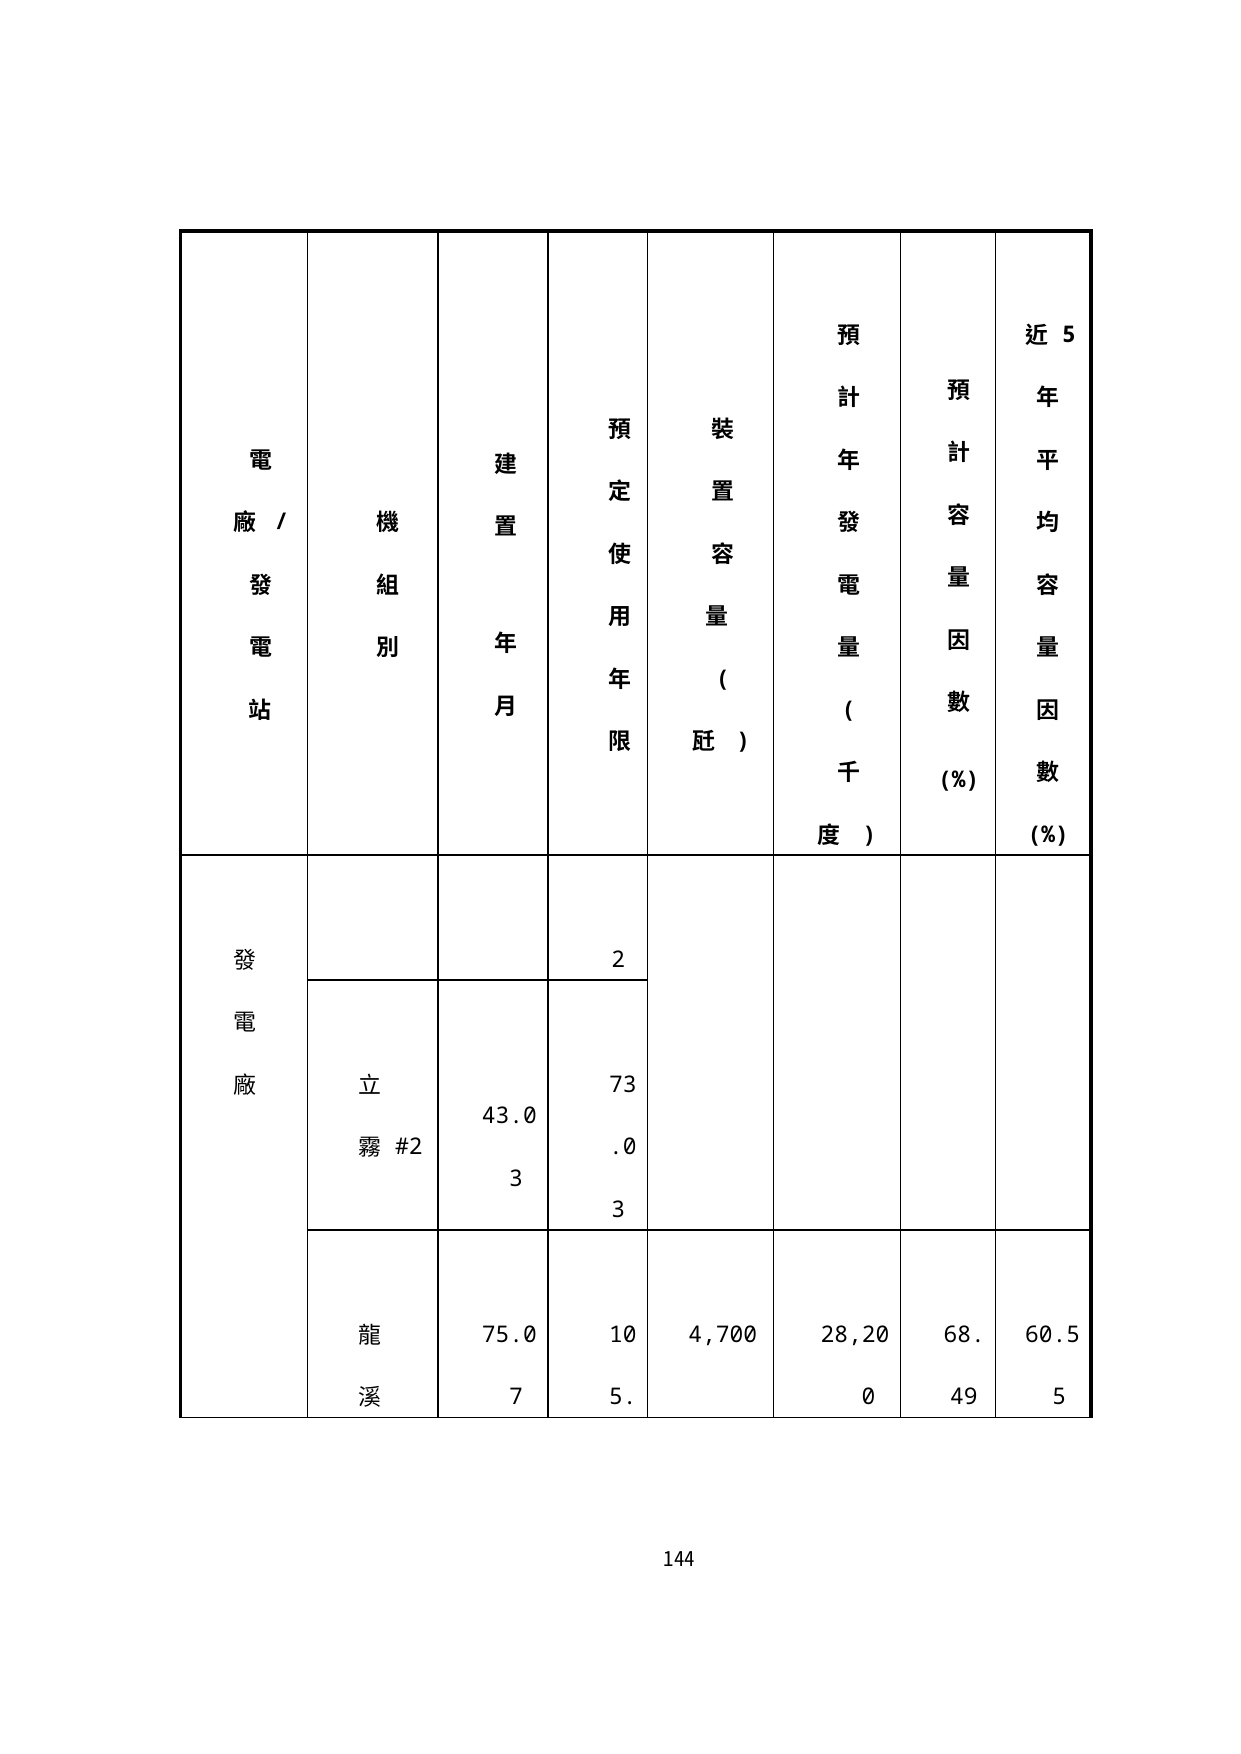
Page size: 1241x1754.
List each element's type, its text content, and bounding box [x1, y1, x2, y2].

table_cell 龍溪 [308, 1231, 437, 1417]
table_cell [996, 856, 1089, 1229]
table_cell 28,200 [774, 1231, 900, 1417]
table_cell 立霧#2 [308, 981, 437, 1229]
table_header 建置 年月 [439, 233, 547, 854]
table_cell [774, 856, 900, 1229]
table_header 預計容量因數 (%) [901, 233, 995, 854]
table_cell 發電廠 [182, 856, 307, 1417]
table_cell 60.55 [996, 1231, 1089, 1417]
table_cell [308, 856, 437, 979]
table_header 近5年平均容量因數 (%) [996, 233, 1089, 854]
table_header 預計年發電量 (千度) [774, 233, 900, 854]
table_cell 105. [549, 1231, 647, 1417]
table_header 機組別 [308, 233, 437, 854]
table_cell 73.03 [549, 981, 647, 1229]
table_cell [648, 856, 773, 1229]
table_header 預定使用年限 [549, 233, 647, 854]
table_cell 75.07 [439, 1231, 547, 1417]
table_cell 68.49 [901, 1231, 995, 1417]
table_cell [901, 856, 995, 1229]
table_header 電廠/發電站 [182, 233, 307, 854]
table_cell 2 [549, 856, 647, 979]
table_cell 43.03 [439, 981, 547, 1229]
table_cell 4,700 [648, 1231, 773, 1417]
table_cell [439, 856, 547, 979]
table_header 裝置容量(瓩) [648, 233, 773, 854]
